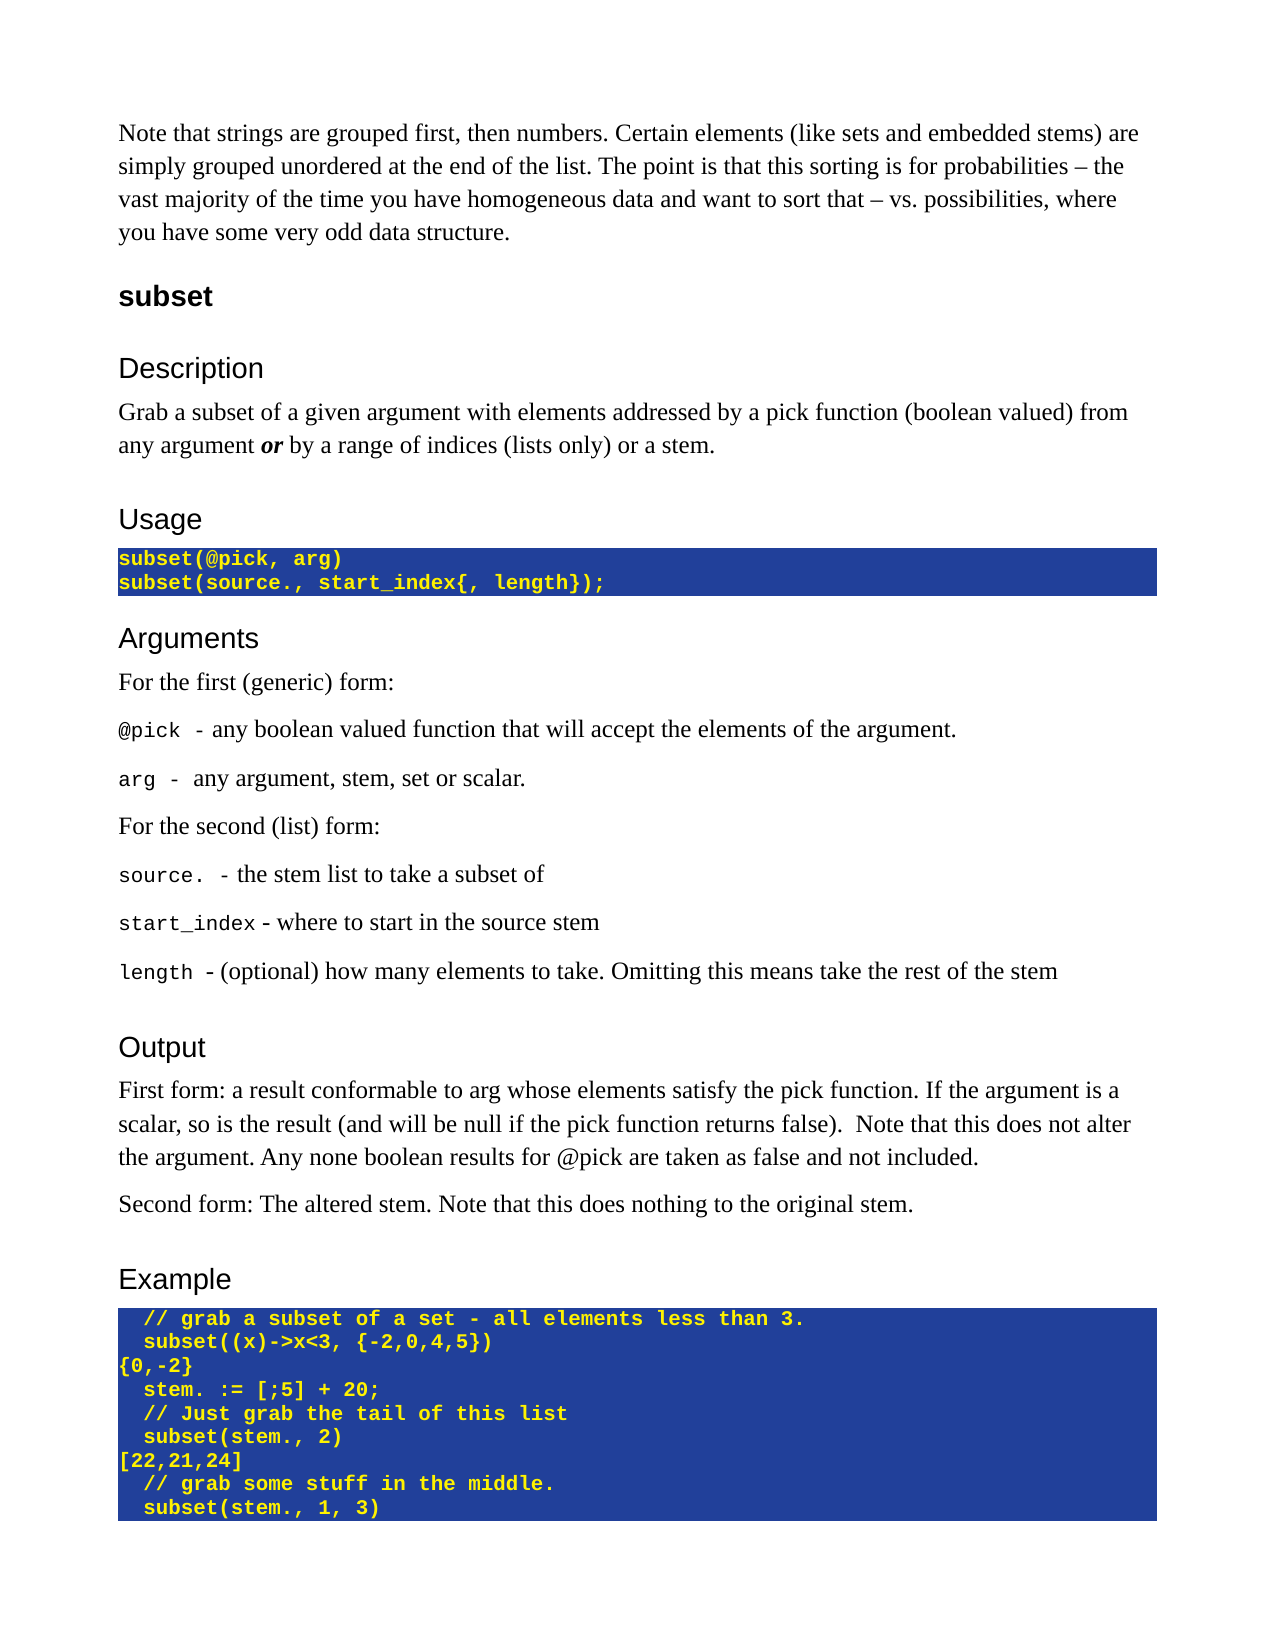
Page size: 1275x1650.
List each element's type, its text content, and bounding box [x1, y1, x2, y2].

text @pick - any boolean valued function that will accept the elements of the argument. [118, 714, 1157, 744]
text // grab some stuff in the middle. [118, 1473, 1157, 1497]
text First form: a result conformable to arg whose elements satisfy the pick function. If the argument is a scalar, so is the result (and will be null if the pick function returns false). Note that this does not alter the argument. Any none boolean results for @pick are taken as false and not included. [118, 1076, 1157, 1170]
text Note that strings are grouped first, then numbers. Certain elements (like sets and embedded stems) are simply grouped unordered at the end of the list. The point is that this sorting is for probabilities – the vast majority of the time you have homogeneous data and want to sort that – vs. possibilities, where you have some very odd data structure. [118, 118, 1157, 246]
text // grab a subset of a set - all elements less than 3. [118, 1308, 1157, 1332]
text subset(stem., 2) [118, 1426, 1157, 1450]
subtitle Example [118, 1262, 1157, 1295]
subtitle Output [118, 1029, 1157, 1063]
text {0,-2} [118, 1355, 1157, 1379]
text For the first (generic) form: [118, 667, 1157, 695]
text Grab a subset of a given argument with elements addressed by a pick function (boolean valued) from any argument or by a range of indices (lists only) or a stem. [118, 397, 1157, 458]
text length - (optional) how many elements to take. Omitting this means take the rest of the stem [118, 956, 1157, 986]
text [22,21,24] [118, 1450, 1157, 1473]
text For the second (list) form: [118, 811, 1157, 840]
subtitle Arguments [118, 621, 1157, 654]
text source. - the stem list to take a subset of [118, 859, 1157, 888]
text start_index - where to start in the source stem [118, 907, 1157, 937]
subtitle Usage [118, 502, 1157, 536]
text subset(stem., 1, 3) [118, 1497, 1157, 1521]
text subset(@pick, arg) [118, 548, 1157, 572]
text subset((x)->x<3, {-2,0,4,5}) [118, 1332, 1157, 1355]
text arg - any argument, stem, set or scalar. [118, 763, 1157, 792]
text stem. := [;5] + 20; [118, 1379, 1157, 1402]
subtitle Description [118, 351, 1157, 384]
text // Just grab the tail of this list [118, 1402, 1157, 1426]
text subset(source., start_index{, length}); [118, 572, 1157, 596]
subtitle subset [118, 279, 1157, 313]
text Second form: The altered stem. Note that this does nothing to the original stem. [118, 1189, 1157, 1218]
